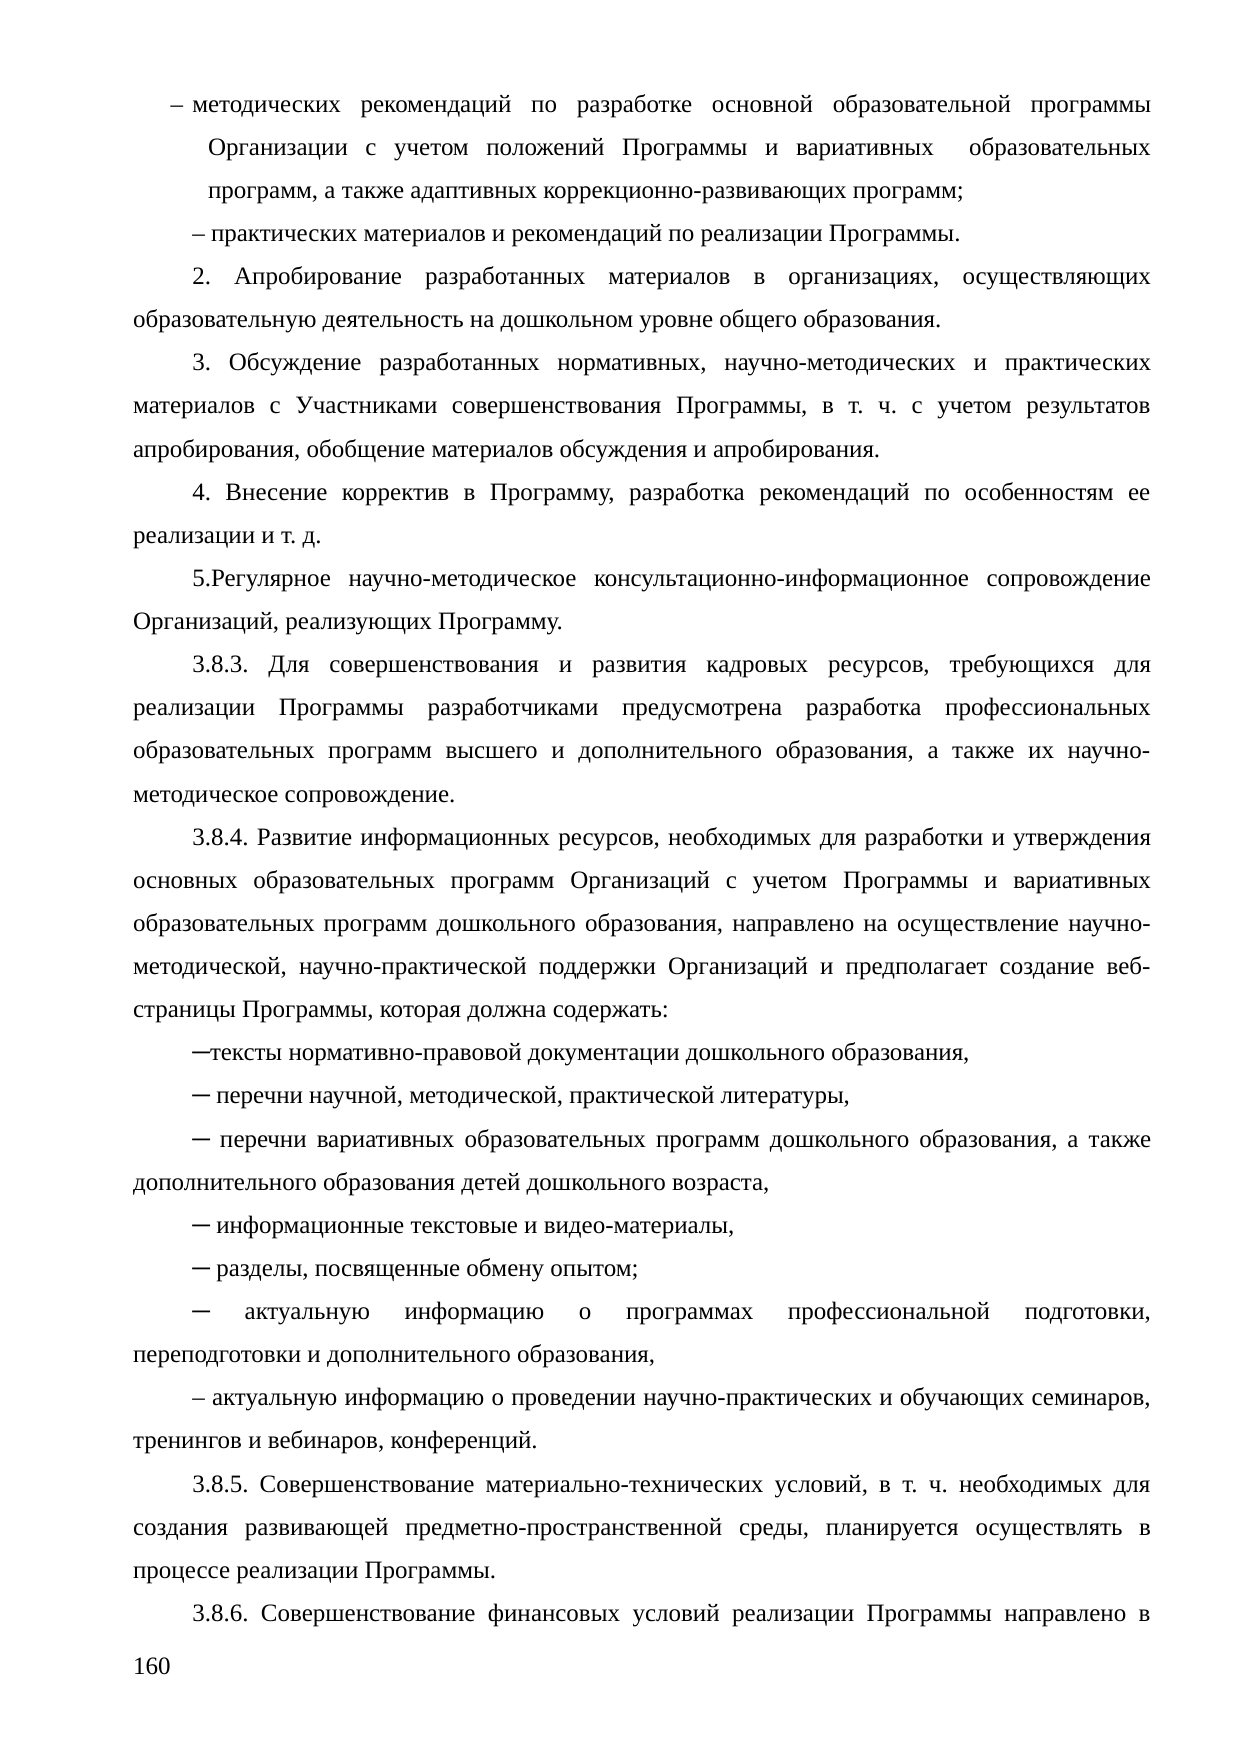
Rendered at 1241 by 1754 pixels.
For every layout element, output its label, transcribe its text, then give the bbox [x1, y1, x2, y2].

text ─тексты нормативно-правовой документации дошкольного образования, [133, 1037, 1152, 1066]
text 3.8.4. Развитие информационных ресурсов, необходимых для разработки и утверждения основных образовательных программ Организаций с учетом Программы и вариативных образовательных программ дошкольного образования, направлено на осуществление научно-методической, научно-практической поддержки Организаций и предполагает создание веб-страницы Программы, которая должна содержать: [133, 822, 1152, 1023]
text – практических материалов и рекомендаций по реализации Программы. [133, 218, 1152, 247]
text ─ перечни научной, методической, практической литературы, [133, 1081, 1152, 1109]
text ─ перечни вариативных образовательных программ дошкольного образования, а также дополнительного образования детей дошкольного возраста, [133, 1124, 1152, 1196]
text 3.8.5. Совершенствование материально-технических условий, в т. ч. необходимых для создания развивающей предметно-пространственной среды, планируется осуществлять в процессе реализации Программы. [133, 1469, 1152, 1584]
text 3.8.6. Совершенствование финансовых условий реализации Программы направлено в [133, 1598, 1152, 1627]
list методических рекомендаций по разработке основной образовательной программы Организации с учетом положений Программы и вариативных образовательных программ, а также адаптивных коррекционно-развивающих программ; [170, 89, 1152, 204]
text – актуальную информацию о проведении научно-практических и обучающих семинаров, тренингов и вебинаров, конференций. [133, 1382, 1152, 1454]
text 4. Внесение корректив в Программу, разработка рекомендаций по особенностям ее реализации и т. д. [133, 477, 1152, 549]
text ─ актуальную информацию о программах профессиональной подготовки, переподготовки и дополнительного образования, [133, 1296, 1152, 1368]
text 2. Апробирование разработанных материалов в организациях, осуществляющих образовательную деятельность на дошкольном уровне общего образования. [133, 261, 1152, 333]
text 3. Обсуждение разработанных нормативных, научно-методических и практических материалов с Участниками совершенствования Программы, в т. ч. с учетом результатов апробирования, обобщение материалов обсуждения и апробирования. [133, 347, 1152, 462]
text ─ разделы, посвященные обмену опытом; [133, 1253, 1152, 1282]
text 3.8.3. Для совершенствования и развития кадровых ресурсов, требующихся для реализации Программы разработчиками предусмотрена разработка профессиональных образовательных программ высшего и дополнительного образования, а также их научно-методическое сопровождение. [133, 649, 1152, 807]
text ─ информационные текстовые и видео-материалы, [133, 1210, 1152, 1239]
text 5.Регулярное научно-методическое консультационно-информационное сопровождение Организаций, реализующих Программу. [133, 563, 1152, 635]
